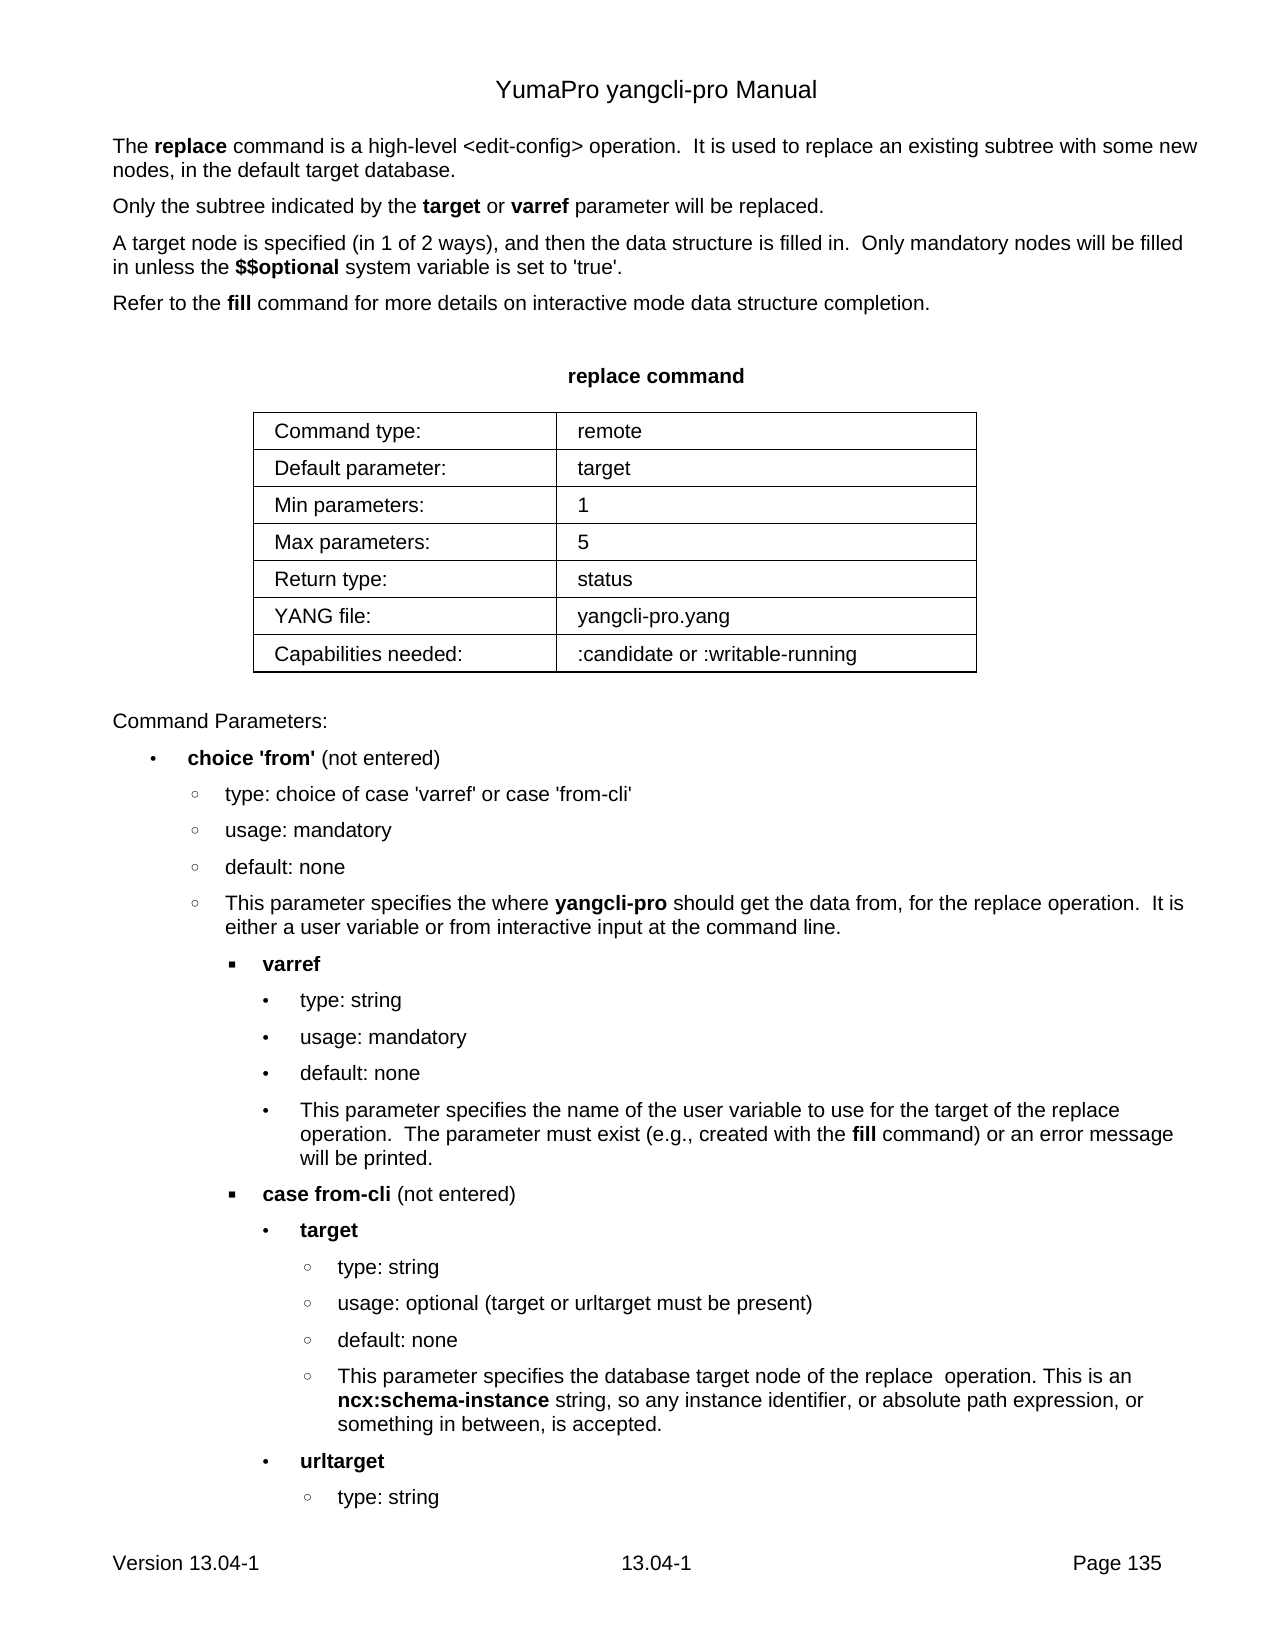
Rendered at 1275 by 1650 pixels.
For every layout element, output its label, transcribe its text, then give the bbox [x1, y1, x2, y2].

text The replace command is a high-level <edit-config> operation. It is used to replace an existing subtree with some new nodes, in the default target database. [112, 134, 1200, 182]
table_cell yangcli-pro.yang [557, 598, 976, 634]
list type: string [300, 1255, 1200, 1279]
table_cell Capabilities needed: [254, 635, 556, 671]
list default: none [187, 855, 1200, 879]
list usage: mandatory [187, 818, 1200, 842]
list usage: optional (target or urltarget must be present) [300, 1291, 1200, 1315]
list urltarget [262, 1448, 1200, 1472]
text Command Parameters: [112, 709, 1200, 733]
table_header Command type: [254, 413, 556, 449]
list case from-cli (not entered) [225, 1182, 1200, 1206]
table_cell Return type: [254, 561, 556, 597]
text Only the subtree indicated by the target or varref parameter will be replaced. [112, 194, 1200, 218]
list usage: mandatory [262, 1024, 1200, 1048]
table_header remote [557, 413, 976, 449]
list This parameter specifies the database target node of the replace operation. This is an ncx:schema-instance string, so any instance identifier, or absolute path expression, or something in between, is accepted. [300, 1364, 1200, 1436]
table_cell 5 [557, 524, 976, 560]
table_cell Min parameters: [254, 487, 556, 523]
table_cell target [557, 450, 976, 486]
list default: none [262, 1061, 1200, 1085]
list varref [225, 952, 1200, 976]
list target [262, 1218, 1200, 1242]
table_cell YANG file: [254, 598, 556, 634]
table_cell Default parameter: [254, 450, 556, 486]
list This parameter specifies the where yangcli-pro should get the data from, for the replace operation. It is either a user variable or from interactive input at the command line. [187, 891, 1200, 939]
list type: string [262, 988, 1200, 1012]
list default: none [300, 1328, 1200, 1352]
subtitle replace command [127, 364, 1185, 388]
table_cell 1 [557, 487, 976, 523]
table_cell :candidate or :writable-running [557, 635, 976, 671]
list This parameter specifies the name of the user variable to use for the target of the replace operation. The parameter must exist (e.g., created with the fill command) or an error message will be printed. [262, 1097, 1200, 1169]
table_cell status [557, 561, 976, 597]
list type: choice of case 'varref' or case 'from-cli' [187, 782, 1200, 806]
text A target node is specified (in 1 of 2 ways), and then the data structure is filled in. Only mandatory nodes will be filled in unless the $$optional system variable is set to 'true'. [112, 231, 1200, 278]
list choice 'from' (not entered) [150, 745, 1200, 769]
table_cell Max parameters: [254, 524, 556, 560]
text Refer to the fill command for more details on interactive mode data structure completion. [112, 291, 1200, 315]
list type: string [300, 1485, 1200, 1509]
